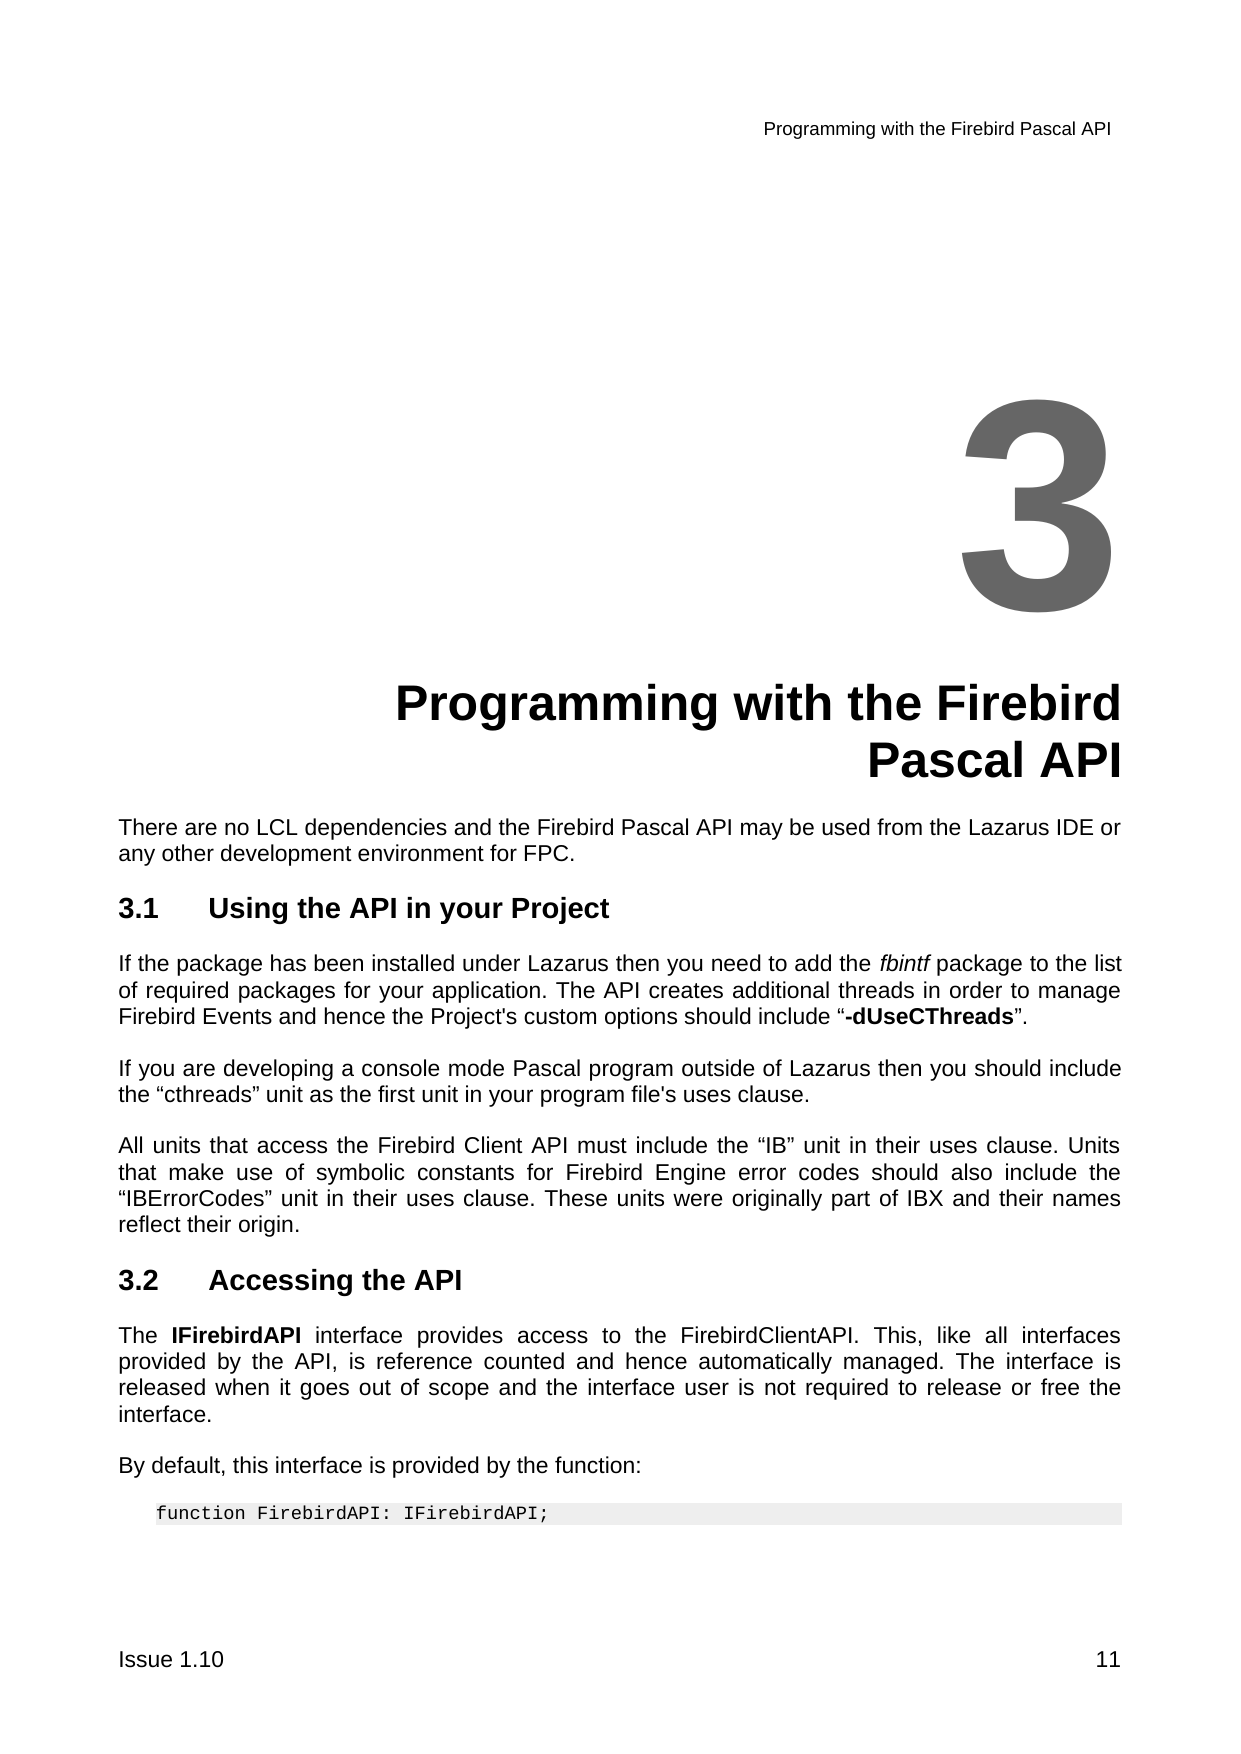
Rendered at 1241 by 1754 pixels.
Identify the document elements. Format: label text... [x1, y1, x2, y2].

text The IFirebirdAPI interface provides access to the FirebirdClientAPI. This, like all interfaces provided by the API, is reference counted and hence automatically managed. The interface is released when it goes out of scope and the interface user is not required to release or free the interface. [118, 1322, 1122, 1427]
subtitle Using the API in your Project [118, 891, 1122, 925]
subtitle Programming with the Firebird Pascal API [81, 328, 1122, 788]
text If you are developing a console mode Pascal program outside of Lazarus then you should include the “cthreads” unit as the first unit in your program file's uses clause. [118, 1054, 1122, 1107]
text All units that access the Firebird Client API must include the “IB” unit in their uses clause. Units that make use of symbolic constants for Firebird Engine error codes should also include the “IBErrorCodes” unit in their uses clause. These units were originally part of IBX and their names reflect their origin. [118, 1132, 1122, 1238]
text By default, this interface is provided by the function: [118, 1452, 1122, 1478]
text There are no LCL dependencies and the Firebird Pascal API may be used from the Lazarus IDE or any other development environment for FPC. [118, 814, 1122, 866]
text If the package has been installed under Lazarus then you need to add the fbintf package to the list of required packages for your application. The API creates additional threads in order to manage Firebird Events and hence the Project's custom options should include “-dUseCThreads”. [118, 950, 1122, 1029]
text function FirebirdAPI: IFirebirdAPI; [156, 1503, 1122, 1525]
subtitle Accessing the API [118, 1263, 1122, 1296]
